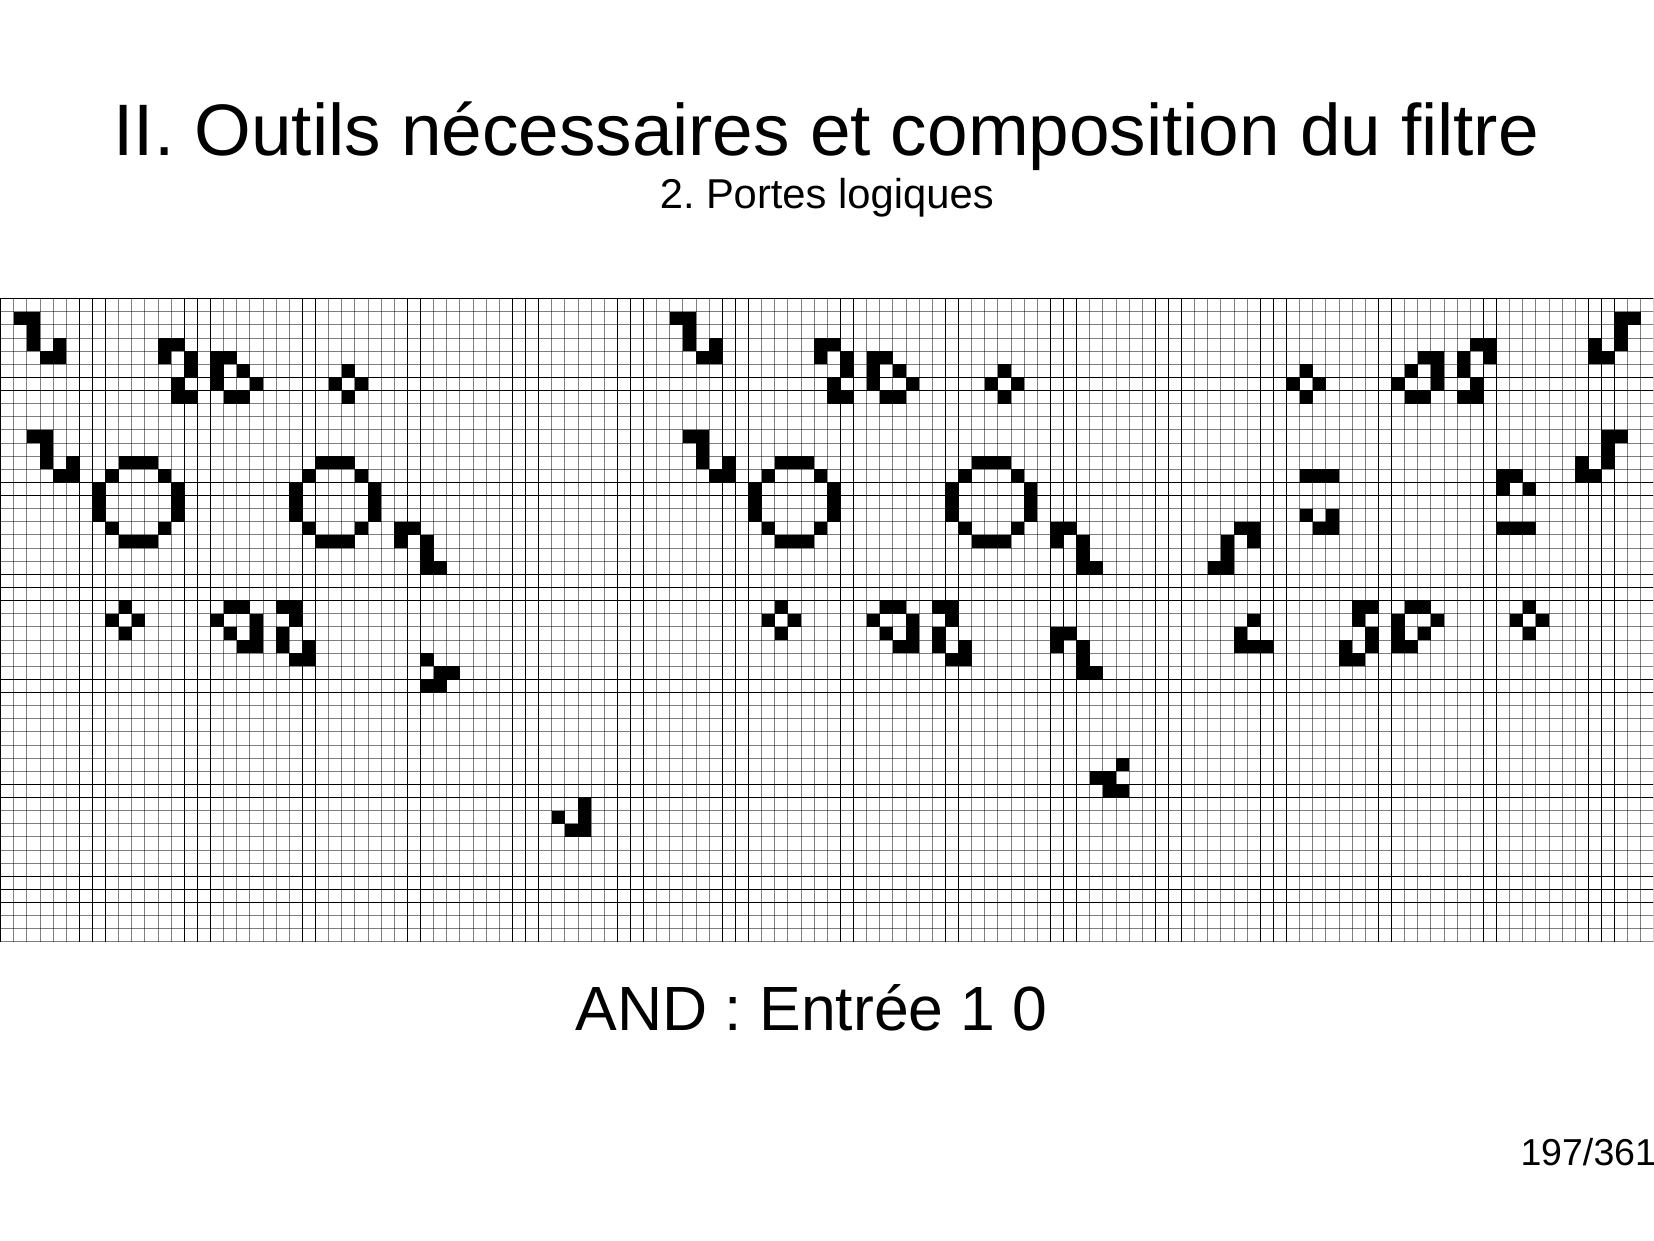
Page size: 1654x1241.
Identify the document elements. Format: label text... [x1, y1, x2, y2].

text_box <number>/361 [1505, 1124, 1654, 1182]
picture [0, 298, 1654, 942]
title II. Outils nécessaires et composition du filtre 2. Portes logiques [82, 49, 1571, 257]
text_box AND : Entrée 1 0 [561, 966, 1064, 1052]
